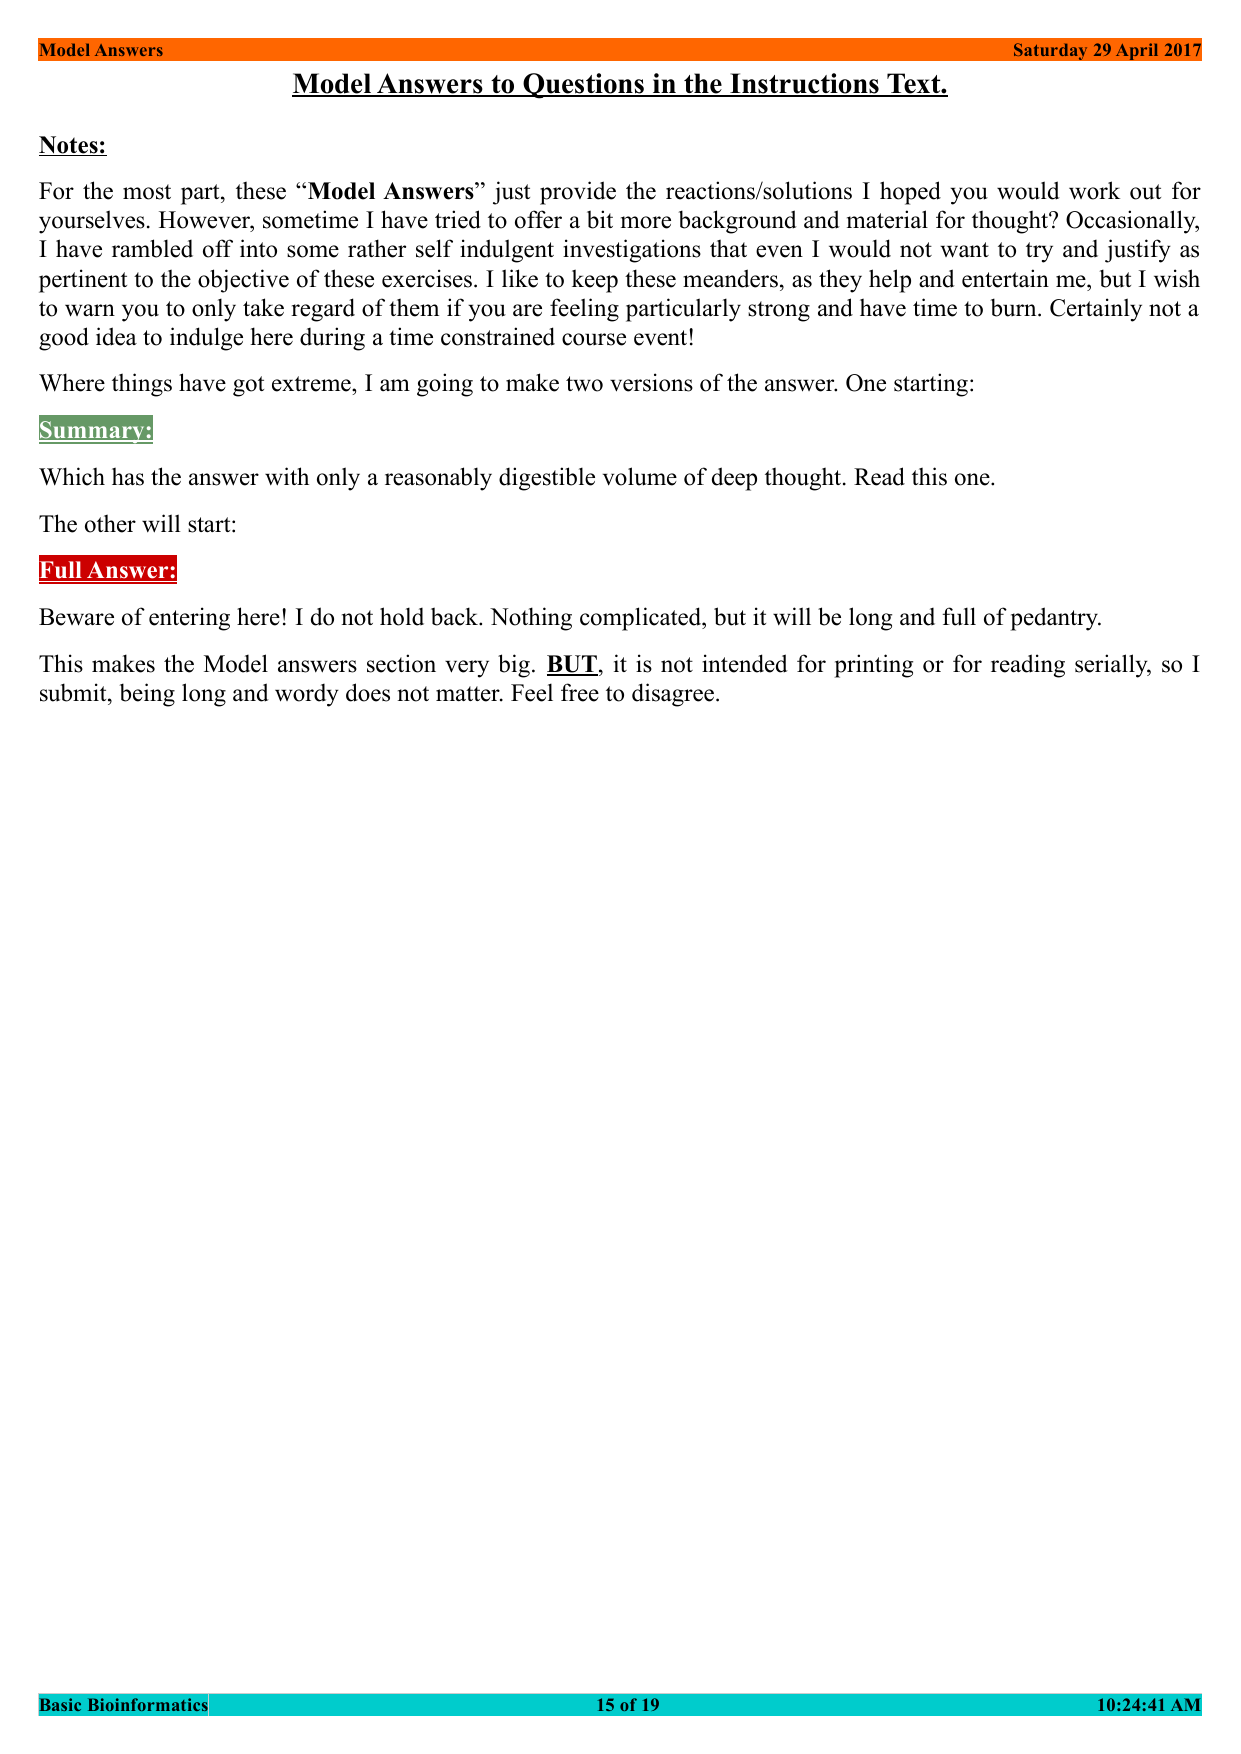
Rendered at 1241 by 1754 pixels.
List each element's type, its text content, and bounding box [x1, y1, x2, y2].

text Where things have got extreme, I am going to make two versions of the answer. One starting: [38, 368, 1202, 397]
text This makes the Model answers section very big. BUT, it is not intended for printing or for reading serially, so I submit, being long and wordy does not matter. Feel free to disagree. [38, 649, 1202, 707]
text For the most part, these “Model Answers” just provide the reactions/solutions I hoped you would work out for yourselves. However, sometime I have tried to offer a bit more background and material for thought? Occasionally, I have rambled off into some rather self indulgent investigations that even I would not want to try and justify as pertinent to the objective of these exercises. I like to keep these meanders, as they help and entertain me, but I wish to warn you to only take regard of them if you are feeling particularly strong and have time to burn. Certainly not a good idea to indulge here during a time constrained course event! [38, 176, 1202, 351]
text The other will start: [38, 509, 1202, 538]
text Full Answer: [38, 555, 1202, 584]
text Notes: [38, 129, 1202, 158]
text Summary: [38, 415, 1202, 444]
text Which has the answer with only a reasonably digestible volume of deep thought. Read this one. [38, 462, 1202, 491]
text Model Answers to Questions in the Instructions Text. [38, 66, 1202, 100]
text Beware of entering here! I do not hold back. Nothing complicated, but it will be long and full of pedantry. [38, 602, 1202, 631]
